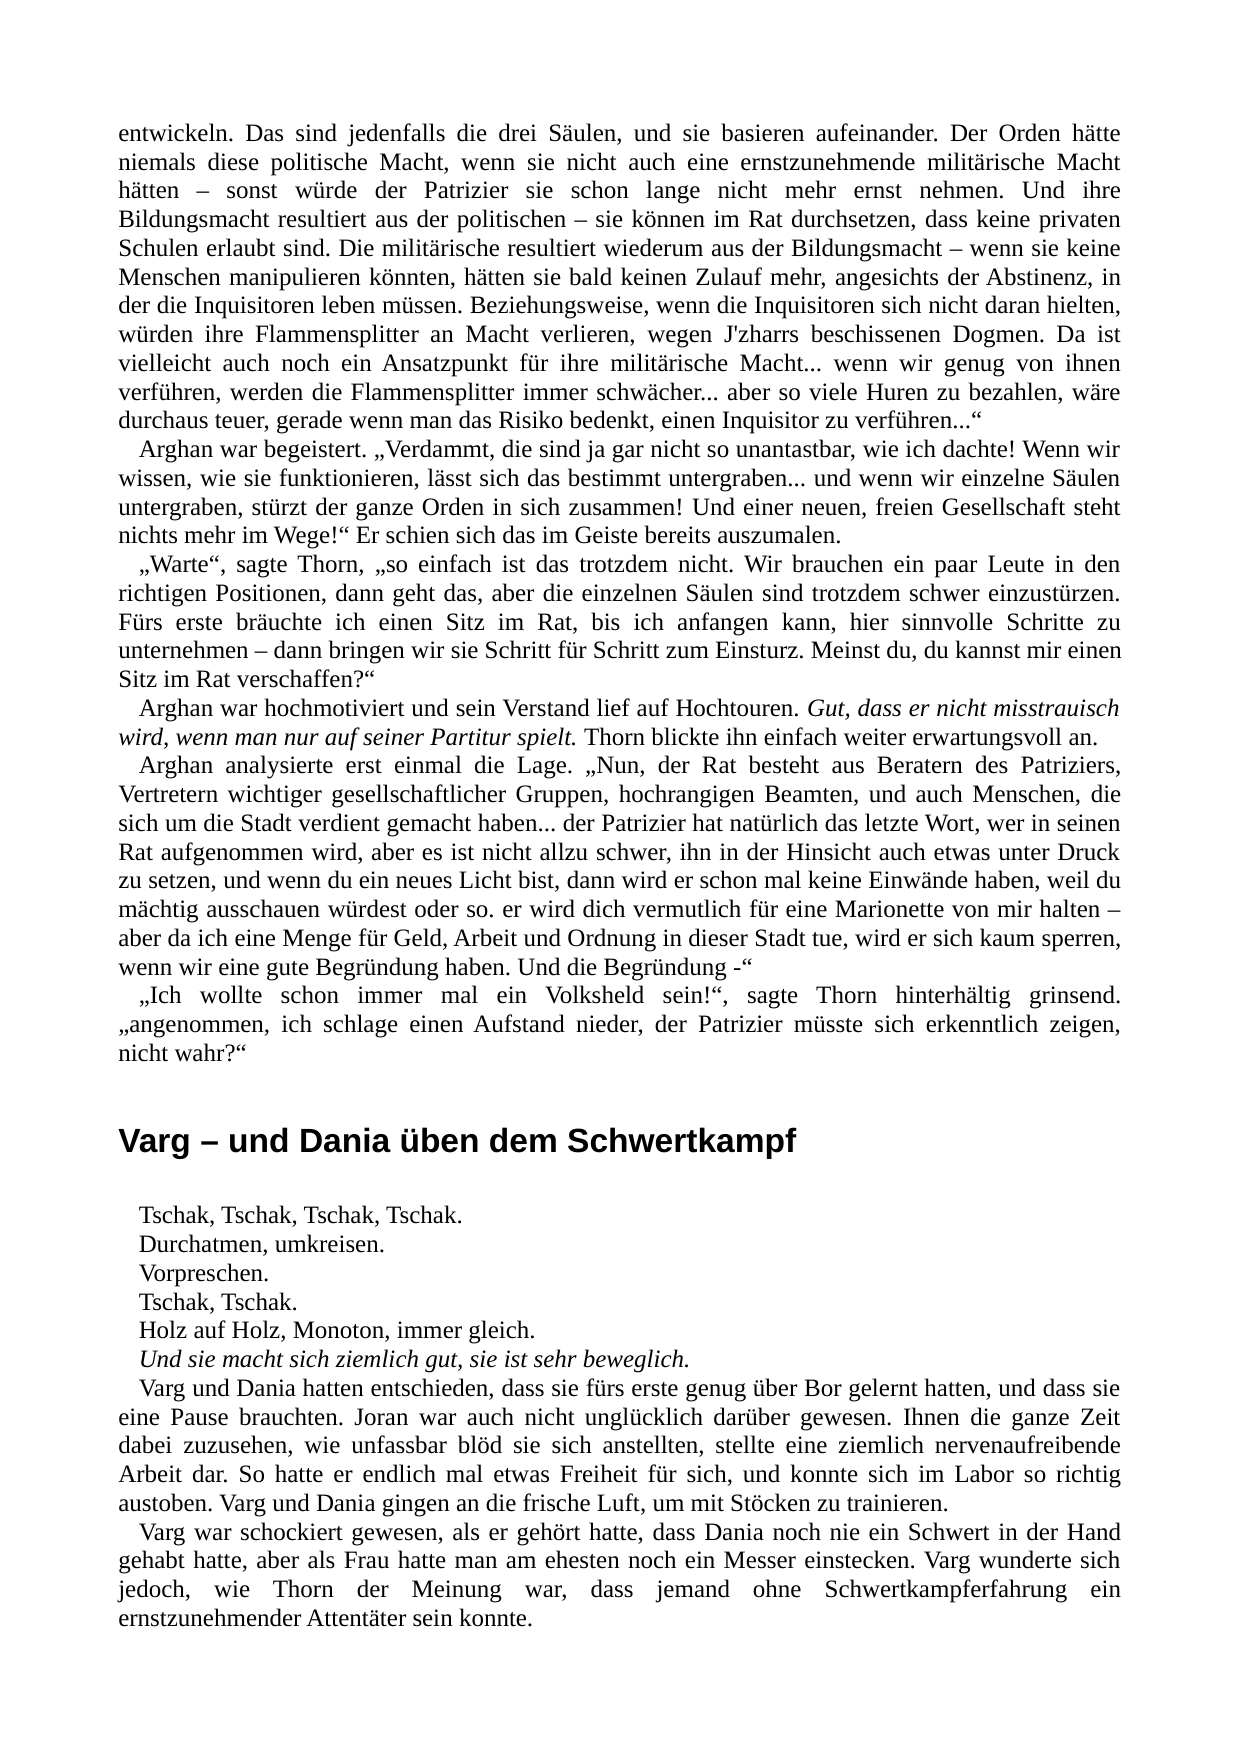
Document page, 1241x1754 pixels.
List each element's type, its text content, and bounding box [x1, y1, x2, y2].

text Tschak, Tschak, Tschak, Tschak. [118, 1201, 1122, 1229]
text Varg war schockiert gewesen, als er gehört hatte, dass Dania noch nie ein Schwert in der Hand gehabt hatte, aber als Frau hatte man am ehesten noch ein Messer einstecken. Varg wunderte sich jedoch, wie Thorn der Meinung war, dass jemand ohne Schwertkampferfahrung ein ernstzunehmender Attentäter sein konnte. [118, 1517, 1122, 1632]
text Arghan war begeistert. „Verdammt, die sind ja gar nicht so unantastbar, wie ich dachte! Wenn wir wissen, wie sie funktionieren, lässt sich das bestimmt untergraben... und wenn wir einzelne Säulen untergraben, stürzt der ganze Orden in sich zusammen! Und einer neuen, freien Gesellschaft steht nichts mehr im Wege!“ Er schien sich das im Geiste bereits auszumalen. [118, 434, 1122, 549]
text Und sie macht sich ziemlich gut, sie ist sehr beweglich. [118, 1344, 1122, 1373]
text Arghan war hochmotiviert und sein Verstand lief auf Hochtouren. Gut, dass er nicht misstrauisch wird, wenn man nur auf seiner Partitur spielt. Thorn blickte ihn einfach weiter erwartungsvoll an. [118, 693, 1122, 751]
text „Ich wollte schon immer mal ein Volksheld sein!“, sagte Thorn hinterhältig grinsend. „angenommen, ich schlage einen Aufstand nieder, der Patrizier müsste sich erkenntlich zeigen, nicht wahr?“ [118, 981, 1122, 1067]
text Tschak, Tschak. [118, 1287, 1122, 1316]
text „Warte“, sagte Thorn, „so einfach ist das trotzdem nicht. Wir brauchen ein paar Leute in den richtigen Positionen, dann geht das, aber die einzelnen Säulen sind trotzdem schwer einzustürzen. Fürs erste bräuchte ich einen Sitz im Rat, bis ich anfangen kann, hier sinnvolle Schritte zu unternehmen – dann bringen wir sie Schritt für Schritt zum Einsturz. Meinst du, du kannst mir einen Sitz im Rat verschaffen?“ [118, 549, 1122, 693]
text Varg und Dania hatten entschieden, dass sie fürs erste genug über Bor gelernt hatten, und dass sie eine Pause brauchten. Joran war auch nicht unglücklich darüber gewesen. Ihnen die ganze Zeit dabei zuzusehen, wie unfassbar blöd sie sich anstellten, stellte eine ziemlich nervenaufreibende Arbeit dar. So hatte er endlich mal etwas Freiheit für sich, und konnte sich im Labor so richtig austoben. Varg und Dania gingen an die frische Luft, um mit Stöcken zu trainieren. [118, 1373, 1122, 1517]
text Vorpreschen. [118, 1258, 1122, 1287]
text entwickeln. Das sind jedenfalls die drei Säulen, und sie basieren aufeinander. Der Orden hätte niemals diese politische Macht, wenn sie nicht auch eine ernstzunehmende militärische Macht hätten – sonst würde der Patrizier sie schon lange nicht mehr ernst nehmen. Und ihre Bildungsmacht resultiert aus der politischen – sie können im Rat durchsetzen, dass keine privaten Schulen erlaubt sind. Die militärische resultiert wiederum aus der Bildungsmacht – wenn sie keine Menschen manipulieren könnten, hätten sie bald keinen Zulauf mehr, angesichts der Abstinenz, in der die Inquisitoren leben müssen. Beziehungsweise, wenn die Inquisitoren sich nicht daran hielten, würden ihre Flammensplitter an Macht verlieren, wegen J'zharrs beschissenen Dogmen. Da ist vielleicht auch noch ein Ansatzpunkt für ihre militärische Macht... wenn wir genug von ihnen verführen, werden die Flammensplitter immer schwächer... aber so viele Huren zu bezahlen, wäre durchaus teuer, gerade wenn man das Risiko bedenkt, einen Inquisitor zu verführen...“ [118, 118, 1122, 434]
text Holz auf Holz, Monoton, immer gleich. [118, 1316, 1122, 1344]
text Arghan analysierte erst einmal die Lage. „Nun, der Rat besteht aus Beratern des Patriziers, Vertretern wichtiger gesellschaftlicher Gruppen, hochrangigen Beamten, und auch Menschen, die sich um die Stadt verdient gemacht haben... der Patrizier hat natürlich das letzte Wort, wer in seinen Rat aufgenommen wird, aber es ist nicht allzu schwer, ihn in der Hinsicht auch etwas unter Druck zu setzen, und wenn du ein neues Licht bist, dann wird er schon mal keine Einwände haben, weil du mächtig ausschauen würdest oder so. er wird dich vermutlich für eine Marionette von mir halten – aber da ich eine Menge für Geld, Arbeit und Ordnung in dieser Stadt tue, wird er sich kaum sperren, wenn wir eine gute Begründung haben. Und die Begründung -“ [118, 751, 1122, 981]
text Durchatmen, umkreisen. [118, 1229, 1122, 1258]
subtitle Varg – und Dania üben dem Schwertkampf [118, 1121, 1122, 1159]
